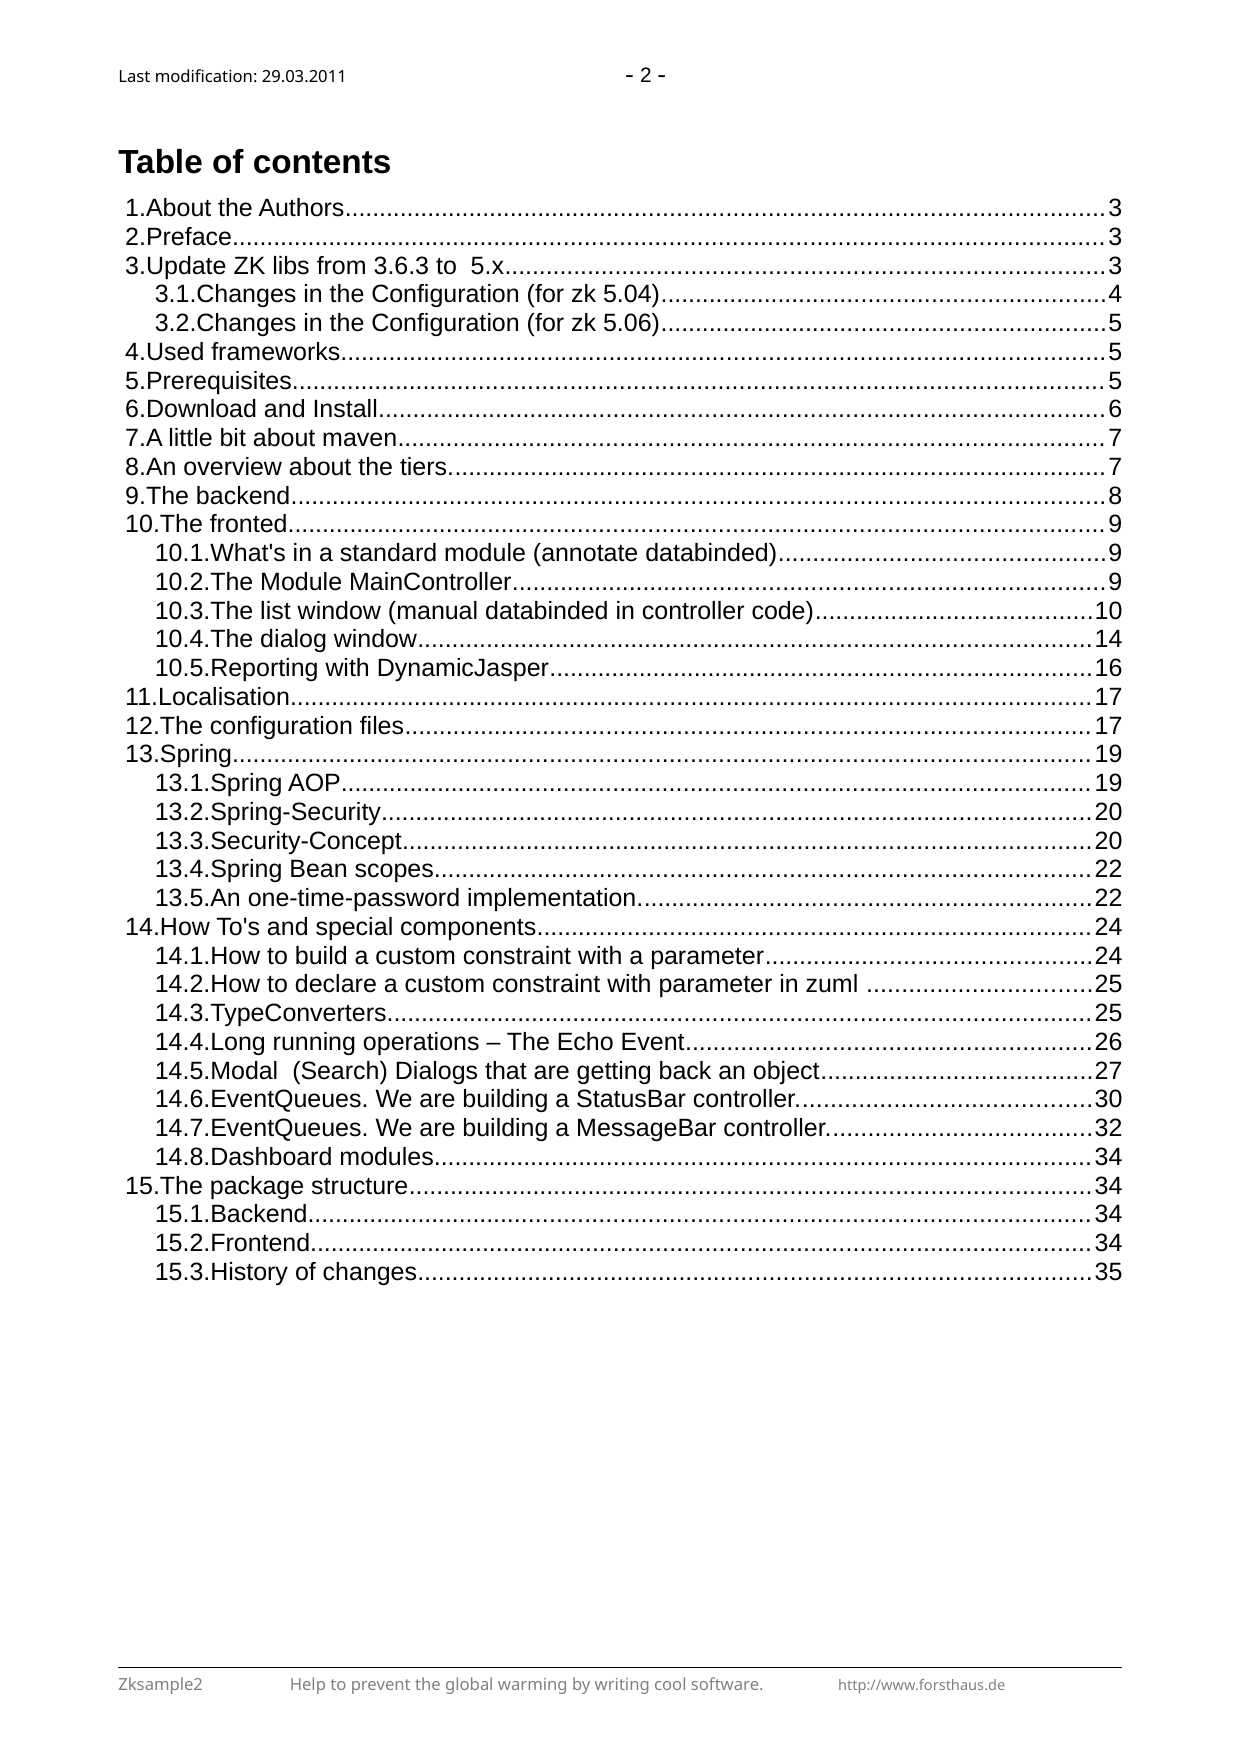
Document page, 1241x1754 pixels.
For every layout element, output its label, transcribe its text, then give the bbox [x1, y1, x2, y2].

subtitle Table of contents [118, 142, 1122, 181]
text 1.About the Authors 3 [118, 193, 1122, 222]
text 10.3.The list window (manual databinded in controller code) 10 [148, 596, 1122, 624]
text 10.2.The Module MainController 9 [148, 567, 1122, 596]
text 14.1.How to build a custom constraint with a parameter 24 [148, 941, 1122, 969]
text 6.Download and Install 6 [118, 394, 1122, 423]
text 14.6.EventQueues. We are building a StatusBar controller. 30 [148, 1084, 1122, 1113]
text 15.3.History of changes 35 [148, 1257, 1122, 1286]
text 3.Update ZK libs from 3.6.3 to 5.x 3 [118, 251, 1122, 279]
text 13.2.Spring-Security 20 [148, 797, 1122, 826]
text 4.Used frameworks 5 [118, 337, 1122, 366]
text 7.A little bit about maven 7 [118, 423, 1122, 452]
text 14.3.TypeConverters 25 [148, 998, 1122, 1027]
text 15.The package structure 34 [118, 1171, 1122, 1199]
text 14.2.How to declare a custom constraint with parameter in zuml 25 [148, 969, 1122, 998]
text 12.The configuration files 17 [118, 711, 1122, 739]
text 13.Spring 19 [118, 739, 1122, 768]
text 14.4.Long running operations – The Echo Event 26 [148, 1027, 1122, 1056]
text 14.5.Modal (Search) Dialogs that are getting back an object 27 [148, 1056, 1122, 1084]
text 13.5.An one-time-password implementation. 22 [148, 883, 1122, 912]
text 15.1.Backend 34 [148, 1199, 1122, 1228]
text 8.An overview about the tiers. 7 [118, 452, 1122, 481]
text 13.1.Spring AOP 19 [148, 768, 1122, 797]
text 15.2.Frontend 34 [148, 1228, 1122, 1257]
text 9.The backend 8 [118, 481, 1122, 509]
text 13.4.Spring Bean scopes 22 [148, 854, 1122, 883]
text 5.Prerequisites 5 [118, 366, 1122, 394]
text 10.The fronted 9 [118, 509, 1122, 538]
text 14.8.Dashboard modules 34 [148, 1142, 1122, 1171]
text 10.5.Reporting with DynamicJasper 16 [148, 653, 1122, 682]
text 13.3.Security-Concept 20 [148, 826, 1122, 854]
text 3.1.Changes in the Configuration (for zk 5.04) 4 [148, 279, 1122, 308]
text 2.Preface 3 [118, 222, 1122, 251]
text 3.2.Changes in the Configuration (for zk 5.06) 5 [148, 308, 1122, 337]
text 10.1.What's in a standard module (annotate databinded) 9 [148, 538, 1122, 567]
text 10.4.The dialog window 14 [148, 624, 1122, 653]
text 11.Localisation 17 [118, 682, 1122, 711]
text 14.7.EventQueues. We are building a MessageBar controller. 32 [148, 1113, 1122, 1142]
text 14.How To's and special components 24 [118, 912, 1122, 941]
